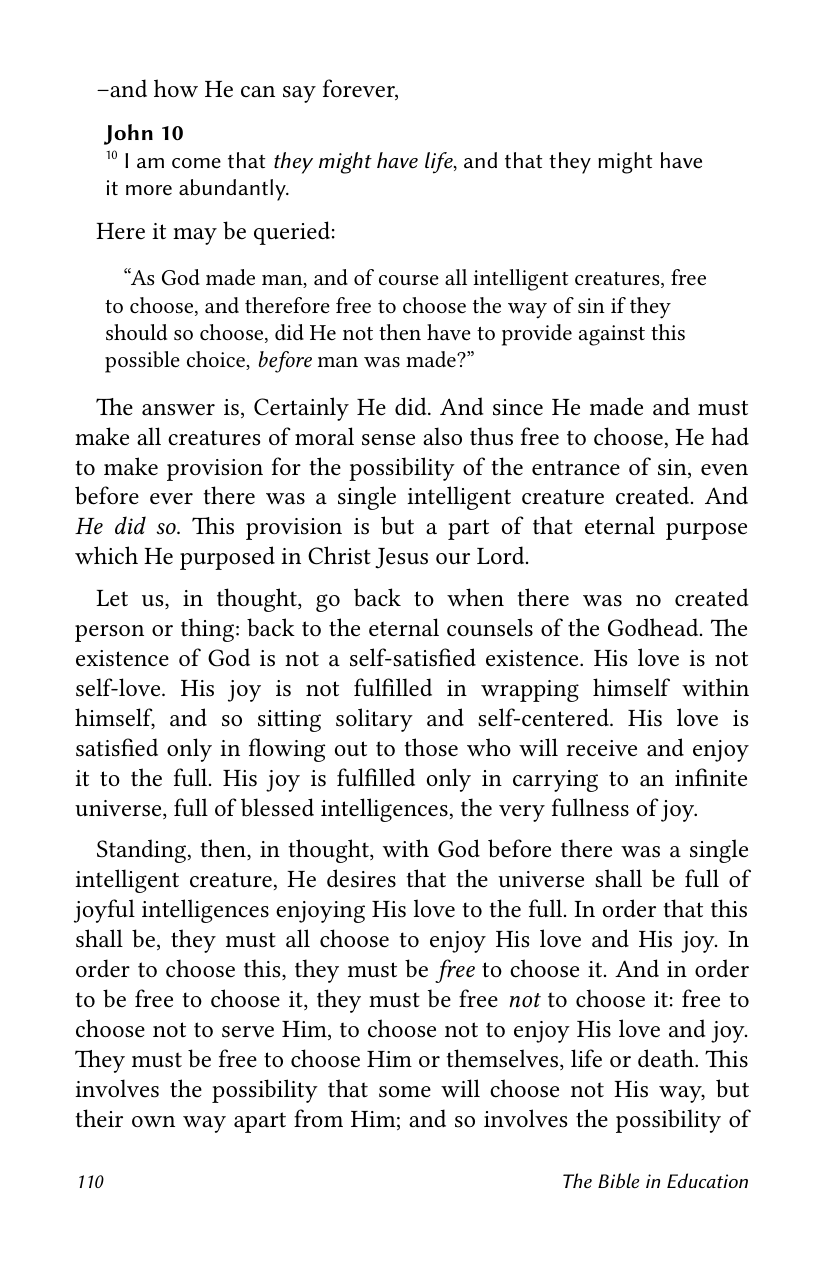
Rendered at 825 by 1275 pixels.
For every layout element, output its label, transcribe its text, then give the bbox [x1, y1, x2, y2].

text 10 I am come that they might have life, and that they might have it more abundantly. [105, 147, 720, 201]
text The answer is, Certainly He did. And since He made and must make all creatures of moral sense also thus free to choose, He had to make provision for the possibility of the entrance of sin, even before ever there was a single intelligent creature created. And He did so. This provision is but a part of that eternal purpose which He purposed in Christ Jesus our Lord. [75, 393, 750, 571]
text “As God made man, and of course all intelligent creatures, free to choose, and therefore free to choose the way of sin if they should so choose, did He not then have to provide against this possible choice, before man was made?” [105, 265, 720, 373]
text Here it may be queried: [75, 217, 750, 246]
text –and how He can say forever, [75, 75, 750, 103]
text Standing, then, in thought, with God before there was a single intelligent creature, He desires that the universe shall be full of joyful intelligences enjoying His love to the full. In order that this shall be, they must all choose to enjoy His love and His joy. In order to choose this, they must be free to choose it. And in order to be free to choose it, they must be free not to choose it: free to choose not to serve Him, to choose not to enjoy His love and joy. They must be free to choose Him or themselves, life or death. This involves the possibility that some will choose not His way, but their own way apart from Him; and so involves the possibility of [75, 836, 750, 1133]
text Let us, in thought, go back to when there was no created person or thing: back to the eternal counsels of the Godhead. The existence of God is not a self-satisfied existence. His love is not self-love. His joy is not fulfilled in wrapping himself within himself, and so sitting solitary and self-centered. His love is satisfied only in flowing out to those who will receive and enjoy it to the full. His joy is fulfilled only in carrying to an infinite universe, full of blessed intelligences, the very fullness of joy. [75, 584, 750, 822]
text John 10 [105, 120, 750, 146]
